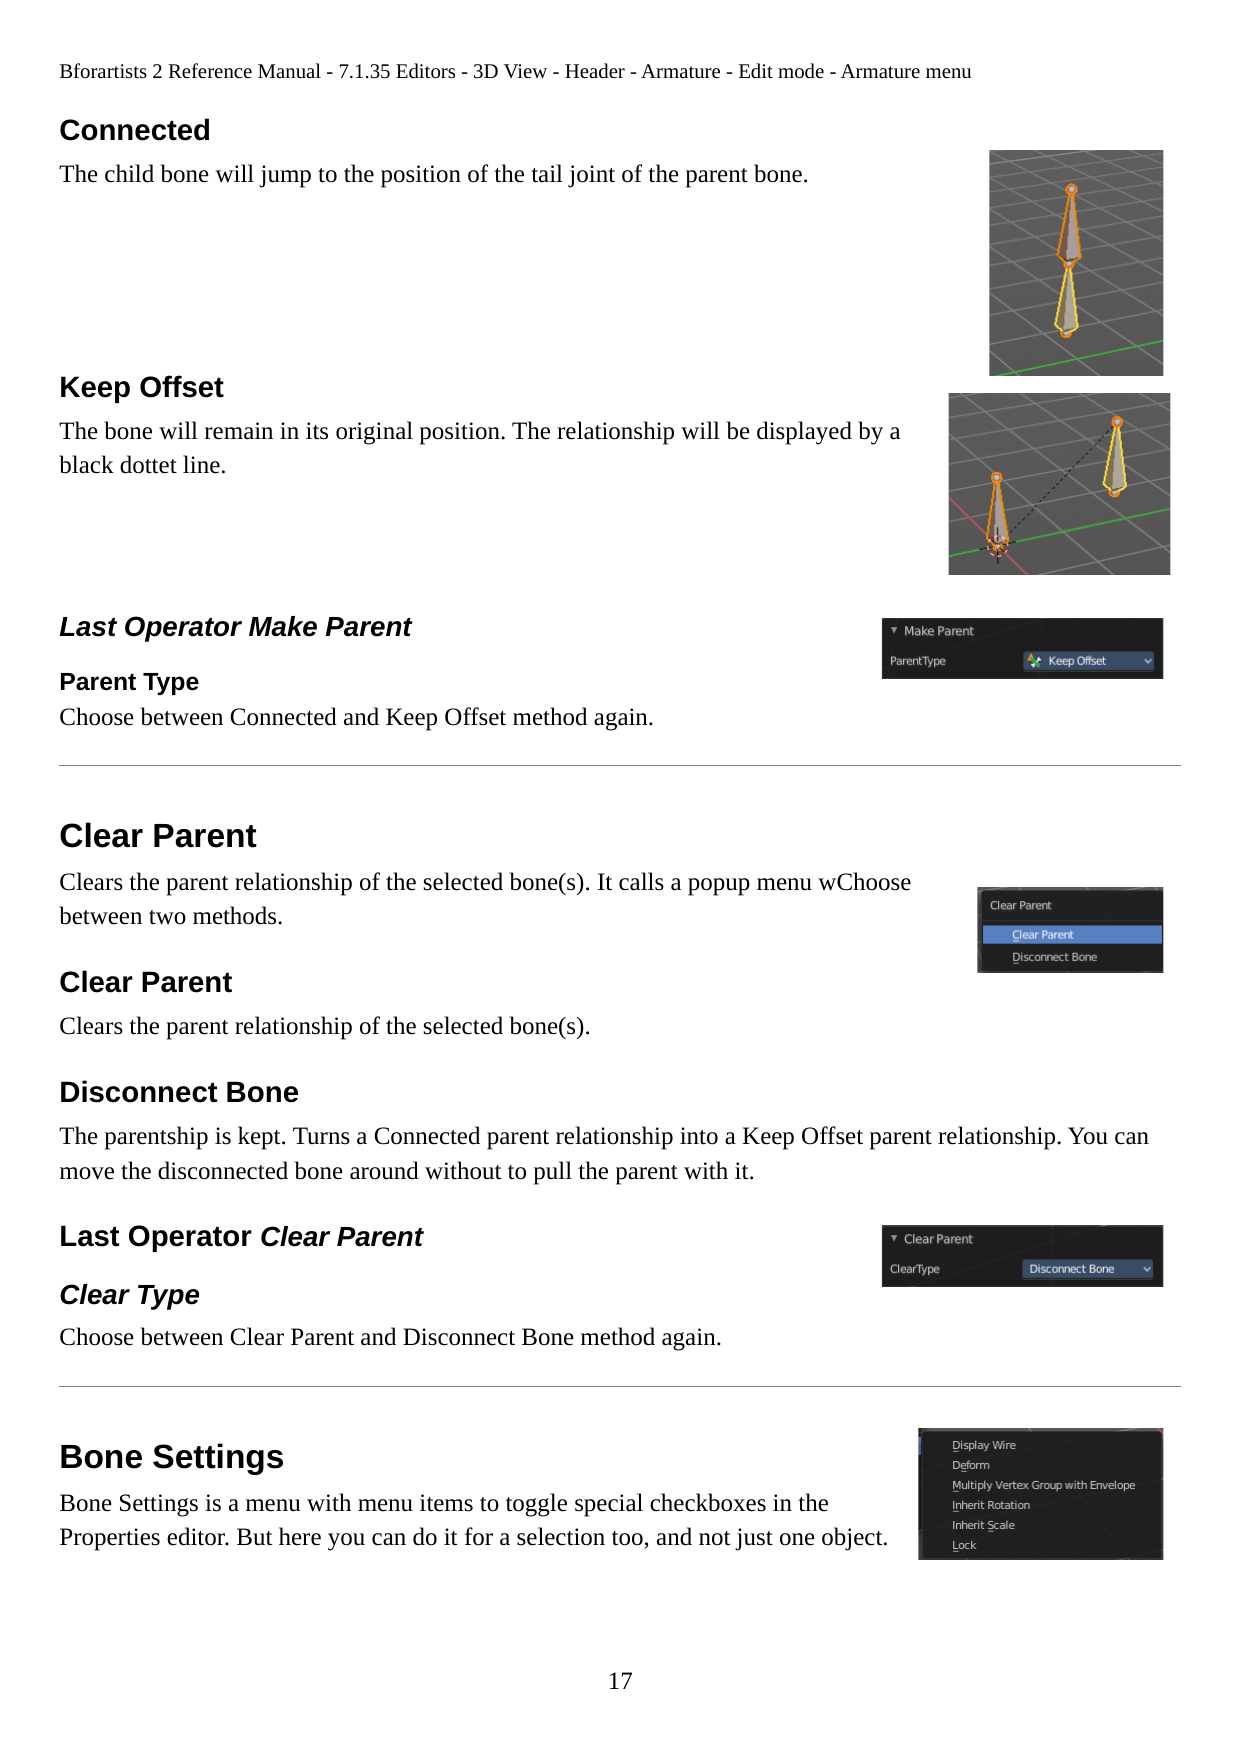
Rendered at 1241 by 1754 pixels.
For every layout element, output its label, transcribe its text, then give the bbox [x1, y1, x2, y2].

subtitle Keep Offset [59, 370, 1181, 403]
text Choose between Clear Parent and Disconnect Bone method again. [59, 1322, 1181, 1351]
subtitle Clear Parent [59, 965, 1181, 999]
subtitle [1164, 1437, 1181, 1475]
text The bone will remain in its original position. The relationship will be displayed by a black dottet line. [59, 416, 948, 479]
picture [881, 1225, 1164, 1287]
text Clears the parent relationship of the selected bone(s). It calls a popup menu wChoose between two methods. [59, 867, 1181, 930]
subtitle Bone Settings [59, 1437, 918, 1475]
picture [881, 618, 1164, 679]
picture [918, 1428, 1164, 1560]
text Clears the parent relationship of the selected bone(s). [59, 1011, 1181, 1040]
subtitle Clear Parent [59, 816, 1181, 854]
text Choose between Connected and Keep Offset method again. [59, 702, 1181, 731]
picture [989, 150, 1164, 376]
text Bone Settings is a menu with menu items to toggle special checkboxes in the Properties editor. But here you can do it for a selection too, and not just one object. [59, 1488, 918, 1551]
subtitle Parent Type [59, 667, 1181, 696]
text The child bone will jump to the position of the tail joint of the parent bone. [59, 159, 989, 188]
picture [948, 393, 1171, 575]
subtitle Last Operator Clear Parent [59, 1219, 1181, 1253]
text The parentship is kept. Turns a Connected parent relationship into a Keep Offset parent relationship. You can move the disconnected bone around without to pull the parent with it. [59, 1121, 1181, 1184]
subtitle Clear Type [59, 1278, 1181, 1310]
subtitle Disconnect Bone [59, 1075, 1181, 1109]
subtitle Last Operator Make Parent [59, 610, 1181, 642]
picture [977, 887, 1164, 973]
subtitle Connected [59, 113, 1181, 146]
